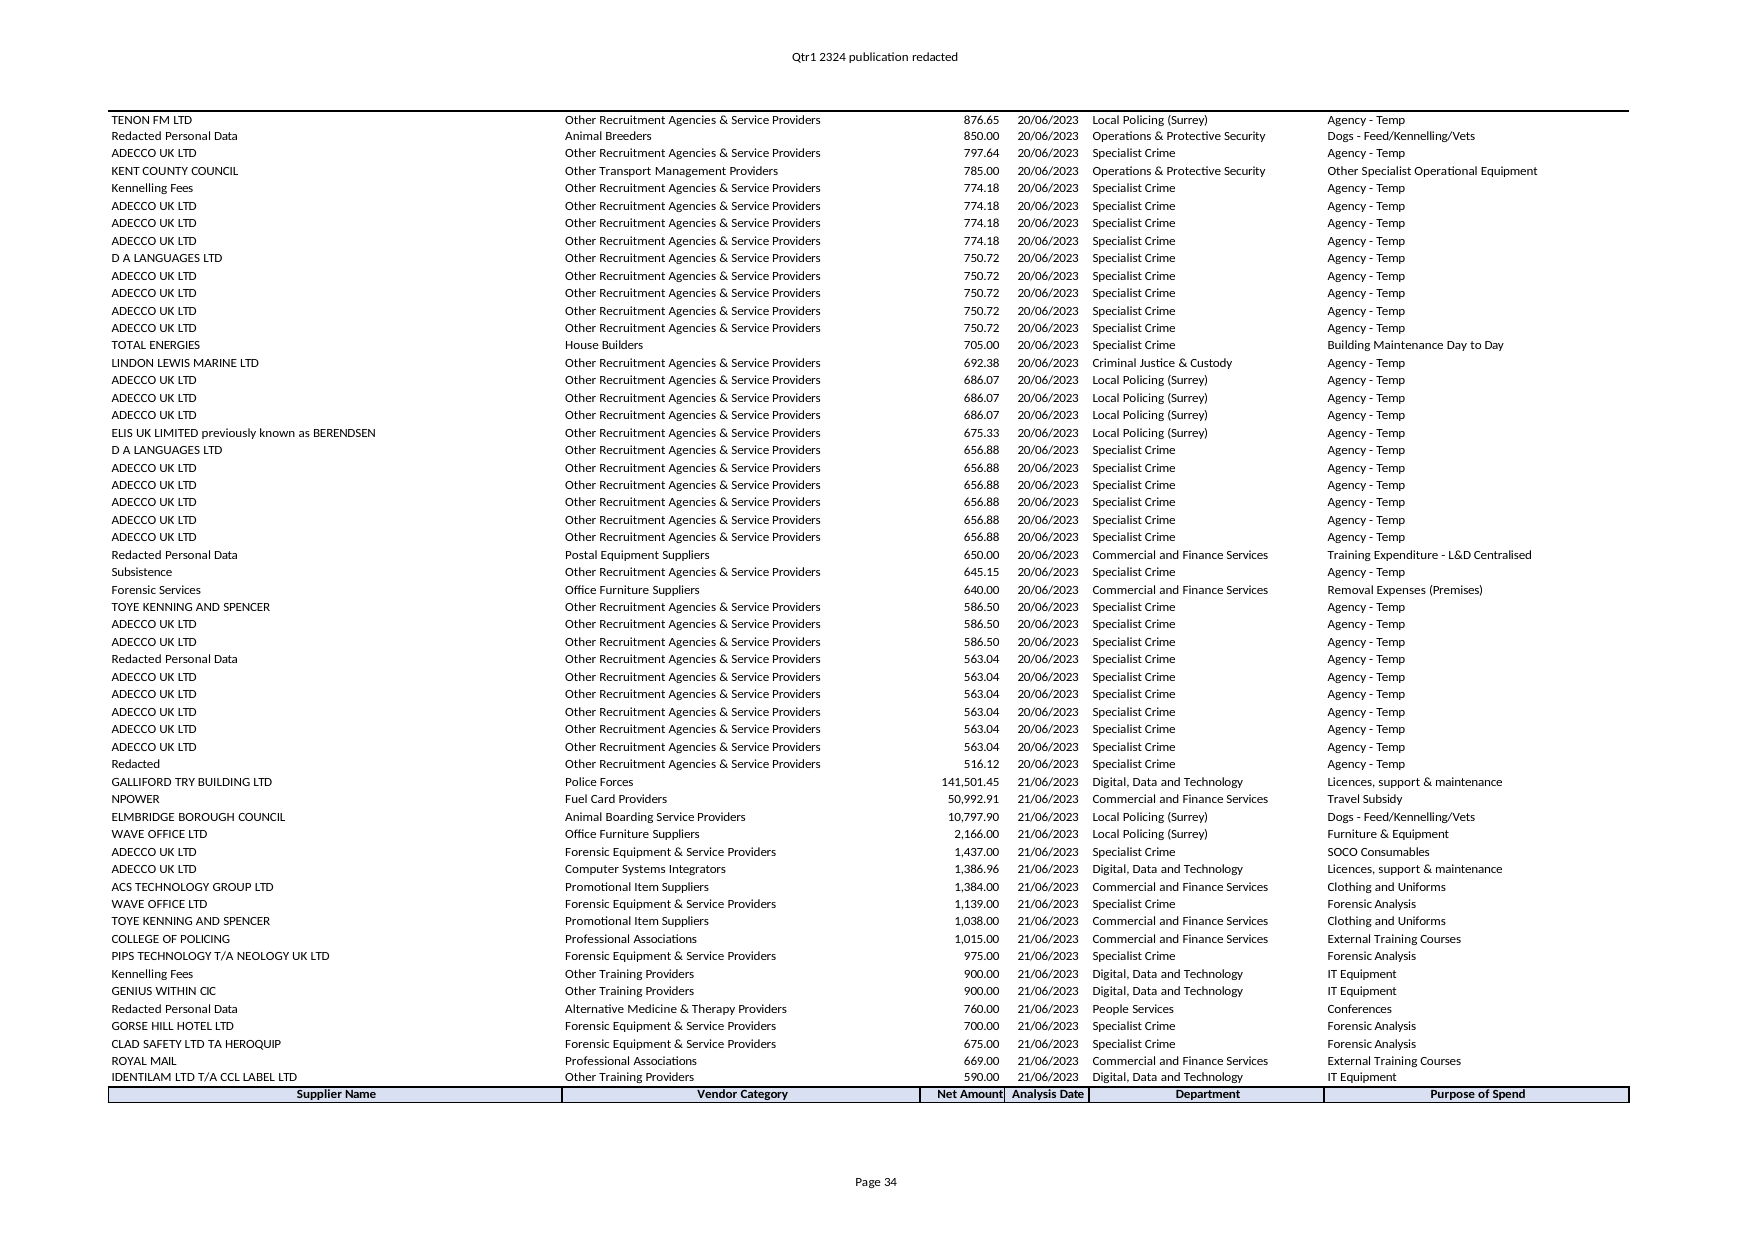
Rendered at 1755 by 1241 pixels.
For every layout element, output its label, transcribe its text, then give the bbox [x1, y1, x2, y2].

table_cell Specialist Crime [1089, 529, 1324, 547]
table_cell ADECCO UK LTD [108, 285, 562, 303]
table_cell Digital, Data and Technology [1089, 984, 1324, 1001]
table_cell 20/06/2023 [1004, 477, 1089, 494]
table_cell 669.00 [920, 1053, 1004, 1071]
table_cell Commercial and Finance Services [1089, 1053, 1324, 1071]
table_cell 20/06/2023 [1004, 547, 1089, 564]
table_cell 20/06/2023 [1004, 268, 1089, 285]
table_cell ADECCO UK LTD [108, 687, 562, 704]
table_cell TENON FM LTD [108, 112, 562, 128]
table_cell Criminal Justice & Custody [1089, 355, 1324, 372]
table_cell 21/06/2023 [1004, 914, 1089, 931]
table_cell ADECCO UK LTD [108, 146, 562, 163]
table_cell Other Recruitment Agencies & Service Providers [562, 250, 920, 268]
table_cell 21/06/2023 [1004, 1036, 1089, 1053]
table_cell ADECCO UK LTD [108, 477, 562, 494]
table_cell 900.00 [920, 984, 1004, 1001]
table_cell GENIUS WITHIN CIC [108, 984, 562, 1001]
table_cell 876.65 [920, 112, 1004, 128]
table_cell Commercial and Finance Services [1089, 879, 1324, 896]
table_cell 141,501.45 [920, 774, 1004, 791]
table_cell 20/06/2023 [1004, 320, 1089, 337]
table_cell LINDON LEWIS MARINE LTD [108, 355, 562, 372]
table_cell 20/06/2023 [1004, 198, 1089, 215]
table_cell 656.88 [920, 529, 1004, 547]
table_cell ADECCO UK LTD [108, 634, 562, 652]
table_cell Police Forces [562, 774, 920, 791]
table_cell Local Policing (Surrey) [1089, 425, 1324, 442]
table_cell 20/06/2023 [1004, 617, 1089, 634]
table_cell Commercial and Finance Services [1089, 931, 1324, 948]
table_cell Agency - Temp [1324, 687, 1629, 704]
table_cell 774.18 [920, 215, 1004, 233]
table_cell Training Expenditure - L&D Centralised [1324, 547, 1629, 564]
table_cell 21/06/2023 [1004, 966, 1089, 983]
table_cell 21/06/2023 [1004, 826, 1089, 844]
table_cell ADECCO UK LTD [108, 529, 562, 547]
table_cell Agency - Temp [1324, 285, 1629, 303]
table_cell CLAD SAFETY LTD TA HEROQUIP [108, 1036, 562, 1053]
table_cell 20/06/2023 [1004, 756, 1089, 774]
table_cell Travel Subsidy [1324, 791, 1629, 809]
table_cell Other Recruitment Agencies & Service Providers [562, 617, 920, 634]
table_cell ADECCO UK LTD [108, 495, 562, 512]
table_cell Specialist Crime [1089, 442, 1324, 460]
table_cell 692.38 [920, 355, 1004, 372]
table_cell 20/06/2023 [1004, 250, 1089, 268]
table_cell 656.88 [920, 512, 1004, 529]
table_cell Agency - Temp [1324, 652, 1629, 669]
table_cell Agency - Temp [1324, 564, 1629, 582]
table_header Analysis Date [1005, 1088, 1088, 1102]
table_cell Specialist Crime [1089, 599, 1324, 617]
table_cell Local Policing (Surrey) [1089, 112, 1324, 128]
table_cell Computer Systems Integrators [562, 861, 920, 879]
table_cell Forensic Equipment & Service Providers [562, 1036, 920, 1053]
table_cell Redacted Personal Data [108, 652, 562, 669]
table_cell External Training Courses [1324, 931, 1629, 948]
table_cell 20/06/2023 [1004, 303, 1089, 320]
table_cell Other Recruitment Agencies & Service Providers [562, 390, 920, 407]
table_cell 21/06/2023 [1004, 844, 1089, 861]
table_cell 563.04 [920, 721, 1004, 739]
table_cell Local Policing (Surrey) [1089, 372, 1324, 390]
table_cell ADECCO UK LTD [108, 268, 562, 285]
table_cell Other Recruitment Agencies & Service Providers [562, 460, 920, 477]
table_cell Licences, support & maintenance [1324, 774, 1629, 791]
table_cell Other Recruitment Agencies & Service Providers [562, 303, 920, 320]
table_cell Other Recruitment Agencies & Service Providers [562, 198, 920, 215]
table_cell 675.00 [920, 1036, 1004, 1053]
table_cell Other Recruitment Agencies & Service Providers [562, 564, 920, 582]
table_cell 590.00 [920, 1071, 1004, 1086]
table_cell Commercial and Finance Services [1089, 791, 1324, 809]
table_cell 20/06/2023 [1004, 599, 1089, 617]
table_cell Agency - Temp [1324, 320, 1629, 337]
table_cell 20/06/2023 [1004, 425, 1089, 442]
table_cell 750.72 [920, 285, 1004, 303]
table_cell Alternative Medicine & Therapy Providers [562, 1001, 920, 1018]
table_cell 797.64 [920, 146, 1004, 163]
table_cell 20/06/2023 [1004, 704, 1089, 721]
table_cell D A LANGUAGES LTD [108, 250, 562, 268]
table_header Vendor Category [563, 1088, 919, 1102]
table_cell Other Recruitment Agencies & Service Providers [562, 215, 920, 233]
table_cell IT Equipment [1324, 984, 1629, 1001]
table_cell 20/06/2023 [1004, 669, 1089, 687]
table_cell Office Furniture Suppliers [562, 826, 920, 844]
table_cell ADECCO UK LTD [108, 215, 562, 233]
table_cell 20/06/2023 [1004, 652, 1089, 669]
table_cell Professional Associations [562, 931, 920, 948]
table_cell Other Recruitment Agencies & Service Providers [562, 599, 920, 617]
table_cell 20/06/2023 [1004, 146, 1089, 163]
table_cell 10,797.90 [920, 809, 1004, 826]
table_cell Specialist Crime [1089, 268, 1324, 285]
table_cell Other Recruitment Agencies & Service Providers [562, 687, 920, 704]
table_cell 20/06/2023 [1004, 338, 1089, 355]
table_cell Other Recruitment Agencies & Service Providers [562, 529, 920, 547]
table_cell Local Policing (Surrey) [1089, 826, 1324, 844]
table_cell WAVE OFFICE LTD [108, 896, 562, 913]
table_cell 20/06/2023 [1004, 163, 1089, 181]
table_cell 586.50 [920, 599, 1004, 617]
table_cell Promotional Item Suppliers [562, 879, 920, 896]
table_cell Agency - Temp [1324, 529, 1629, 547]
table_cell Other Recruitment Agencies & Service Providers [562, 739, 920, 756]
table_cell Other Recruitment Agencies & Service Providers [562, 355, 920, 372]
table_cell 586.50 [920, 634, 1004, 652]
table_cell Agency - Temp [1324, 198, 1629, 215]
table_cell Agency - Temp [1324, 250, 1629, 268]
table_cell ADECCO UK LTD [108, 844, 562, 861]
table_cell ADECCO UK LTD [108, 198, 562, 215]
table_cell Specialist Crime [1089, 303, 1324, 320]
table_cell Specialist Crime [1089, 844, 1324, 861]
table_cell WAVE OFFICE LTD [108, 826, 562, 844]
table_cell 686.07 [920, 407, 1004, 425]
table_cell Specialist Crime [1089, 704, 1324, 721]
table_cell Agency - Temp [1324, 617, 1629, 634]
table_cell Commercial and Finance Services [1089, 914, 1324, 931]
table_cell External Training Courses [1324, 1053, 1629, 1071]
table_cell Subsistence [108, 564, 562, 582]
table_cell Specialist Crime [1089, 146, 1324, 163]
table_cell Animal Boarding Service Providers [562, 809, 920, 826]
table_cell Forensic Equipment & Service Providers [562, 844, 920, 861]
table_cell Other Recruitment Agencies & Service Providers [562, 704, 920, 721]
table_cell Dogs - Feed/Kennelling/Vets [1324, 809, 1629, 826]
table_cell 750.72 [920, 268, 1004, 285]
table_cell 20/06/2023 [1004, 739, 1089, 756]
table_cell ADECCO UK LTD [108, 320, 562, 337]
table_cell Agency - Temp [1324, 756, 1629, 774]
table_cell 21/06/2023 [1004, 1053, 1089, 1071]
table_cell Agency - Temp [1324, 669, 1629, 687]
table_cell Digital, Data and Technology [1089, 861, 1324, 879]
table_cell 1,437.00 [920, 844, 1004, 861]
table_cell 2,166.00 [920, 826, 1004, 844]
table_cell 705.00 [920, 338, 1004, 355]
table_cell Forensic Analysis [1324, 896, 1629, 913]
table_header Purpose of Spend [1325, 1088, 1628, 1102]
table_cell 645.15 [920, 564, 1004, 582]
table_cell Other Recruitment Agencies & Service Providers [562, 652, 920, 669]
table_cell Forensic Analysis [1324, 1036, 1629, 1053]
table_cell 21/06/2023 [1004, 791, 1089, 809]
table_cell Specialist Crime [1089, 477, 1324, 494]
table_cell Specialist Crime [1089, 739, 1324, 756]
table_cell Agency - Temp [1324, 442, 1629, 460]
table_cell Forensic Services [108, 582, 562, 599]
table_cell Specialist Crime [1089, 617, 1324, 634]
table_cell ADECCO UK LTD [108, 372, 562, 390]
table_cell 563.04 [920, 652, 1004, 669]
table_cell GALLIFORD TRY BUILDING LTD [108, 774, 562, 791]
table_cell Other Training Providers [562, 966, 920, 983]
table_cell Agency - Temp [1324, 634, 1629, 652]
table_cell 1,038.00 [920, 914, 1004, 931]
table_cell 20/06/2023 [1004, 512, 1089, 529]
table_cell Agency - Temp [1324, 215, 1629, 233]
table_cell Redacted Personal Data [108, 547, 562, 564]
table_cell 21/06/2023 [1004, 809, 1089, 826]
table_cell Local Policing (Surrey) [1089, 390, 1324, 407]
table_header Supplier Name [109, 1088, 561, 1102]
table_cell 656.88 [920, 495, 1004, 512]
table_cell Agency - Temp [1324, 268, 1629, 285]
table_cell 21/06/2023 [1004, 1018, 1089, 1036]
table_cell Other Recruitment Agencies & Service Providers [562, 512, 920, 529]
table_cell Office Furniture Suppliers [562, 582, 920, 599]
table_cell 21/06/2023 [1004, 949, 1089, 966]
table_cell Dogs - Feed/Kennelling/Vets [1324, 128, 1629, 146]
table_cell 20/06/2023 [1004, 181, 1089, 198]
table_cell Digital, Data and Technology [1089, 966, 1324, 983]
table_cell Agency - Temp [1324, 495, 1629, 512]
table_cell 650.00 [920, 547, 1004, 564]
table_cell Agency - Temp [1324, 599, 1629, 617]
table_cell Digital, Data and Technology [1089, 1071, 1324, 1086]
table_cell Specialist Crime [1089, 285, 1324, 303]
table_cell ADECCO UK LTD [108, 460, 562, 477]
table_cell Specialist Crime [1089, 896, 1324, 913]
table_cell Fuel Card Providers [562, 791, 920, 809]
table_cell Specialist Crime [1089, 198, 1324, 215]
table_cell ELIS UK LIMITED previously known as BERENDSEN [108, 425, 562, 442]
table_cell ADECCO UK LTD [108, 617, 562, 634]
table_cell 900.00 [920, 966, 1004, 983]
table_cell 656.88 [920, 460, 1004, 477]
table_cell 1,384.00 [920, 879, 1004, 896]
table_cell 750.72 [920, 320, 1004, 337]
table_cell 774.18 [920, 181, 1004, 198]
table_cell Local Policing (Surrey) [1089, 809, 1324, 826]
table_cell Specialist Crime [1089, 634, 1324, 652]
table_cell Commercial and Finance Services [1089, 547, 1324, 564]
table_cell ADECCO UK LTD [108, 407, 562, 425]
table_cell Specialist Crime [1089, 721, 1324, 739]
table_cell Licences, support & maintenance [1324, 861, 1629, 879]
table_cell Operations & Protective Security [1089, 163, 1324, 181]
table_cell IT Equipment [1324, 966, 1629, 983]
table_cell Specialist Crime [1089, 181, 1324, 198]
table_cell 20/06/2023 [1004, 721, 1089, 739]
table_cell Specialist Crime [1089, 495, 1324, 512]
table_cell 1,386.96 [920, 861, 1004, 879]
table_cell 656.88 [920, 477, 1004, 494]
table_cell Specialist Crime [1089, 233, 1324, 250]
table_cell 21/06/2023 [1004, 774, 1089, 791]
table_cell Conferences [1324, 1001, 1629, 1018]
table_cell ADECCO UK LTD [108, 512, 562, 529]
table_cell Other Recruitment Agencies & Service Providers [562, 721, 920, 739]
table_cell Specialist Crime [1089, 215, 1324, 233]
table_cell 20/06/2023 [1004, 285, 1089, 303]
table_cell 20/06/2023 [1004, 372, 1089, 390]
table_cell Clothing and Uniforms [1324, 914, 1629, 931]
table_cell Removal Expenses (Premises) [1324, 582, 1629, 599]
table_cell Other Recruitment Agencies & Service Providers [562, 634, 920, 652]
table_cell KENT COUNTY COUNCIL [108, 163, 562, 181]
table_cell 586.50 [920, 617, 1004, 634]
table_cell 1,015.00 [920, 931, 1004, 948]
table_cell 20/06/2023 [1004, 564, 1089, 582]
table_cell Other Recruitment Agencies & Service Providers [562, 442, 920, 460]
table_cell ROYAL MAIL [108, 1053, 562, 1071]
table_cell Specialist Crime [1089, 949, 1324, 966]
table_cell Specialist Crime [1089, 338, 1324, 355]
table_cell 20/06/2023 [1004, 495, 1089, 512]
table_cell 20/06/2023 [1004, 529, 1089, 547]
table_cell 21/06/2023 [1004, 984, 1089, 1001]
table_cell COLLEGE OF POLICING [108, 931, 562, 948]
table_cell 21/06/2023 [1004, 861, 1089, 879]
table_cell Digital, Data and Technology [1089, 774, 1324, 791]
table_cell IT Equipment [1324, 1071, 1629, 1086]
table_cell Agency - Temp [1324, 390, 1629, 407]
table_cell Specialist Crime [1089, 1018, 1324, 1036]
table_cell Agency - Temp [1324, 460, 1629, 477]
table_cell ADECCO UK LTD [108, 233, 562, 250]
table_cell 686.07 [920, 372, 1004, 390]
table_cell D A LANGUAGES LTD [108, 442, 562, 460]
table_cell ACS TECHNOLOGY GROUP LTD [108, 879, 562, 896]
table_cell Other Recruitment Agencies & Service Providers [562, 146, 920, 163]
table_cell Agency - Temp [1324, 233, 1629, 250]
table_cell 750.72 [920, 250, 1004, 268]
table_cell Other Recruitment Agencies & Service Providers [562, 268, 920, 285]
table_cell Agency - Temp [1324, 112, 1629, 128]
table_cell Agency - Temp [1324, 181, 1629, 198]
table_cell Other Training Providers [562, 984, 920, 1001]
table_cell Kennelling Fees [108, 181, 562, 198]
table_cell Forensic Analysis [1324, 949, 1629, 966]
table_cell SOCO Consumables [1324, 844, 1629, 861]
table_cell 675.33 [920, 425, 1004, 442]
table_cell Forensic Equipment & Service Providers [562, 1018, 920, 1036]
table_cell Forensic Equipment & Service Providers [562, 949, 920, 966]
table_cell Agency - Temp [1324, 721, 1629, 739]
table_cell Forensic Equipment & Service Providers [562, 896, 920, 913]
table_header Department [1090, 1088, 1323, 1102]
table_cell Forensic Analysis [1324, 1018, 1629, 1036]
table_cell Specialist Crime [1089, 756, 1324, 774]
table_cell TOTAL ENERGIES [108, 338, 562, 355]
table_cell Kennelling Fees [108, 966, 562, 983]
table_cell Specialist Crime [1089, 460, 1324, 477]
table_cell 760.00 [920, 1001, 1004, 1018]
table_cell 20/06/2023 [1004, 233, 1089, 250]
table_cell 21/06/2023 [1004, 896, 1089, 913]
table_cell Other Recruitment Agencies & Service Providers [562, 372, 920, 390]
table_cell 20/06/2023 [1004, 390, 1089, 407]
table_cell Professional Associations [562, 1053, 920, 1071]
table_cell 21/06/2023 [1004, 1001, 1089, 1018]
table_cell ADECCO UK LTD [108, 669, 562, 687]
table_cell Agency - Temp [1324, 372, 1629, 390]
table_cell GORSE HILL HOTEL LTD [108, 1018, 562, 1036]
table_cell 21/06/2023 [1004, 931, 1089, 948]
table_cell Agency - Temp [1324, 739, 1629, 756]
table_cell Agency - Temp [1324, 407, 1629, 425]
table_cell Redacted Personal Data [108, 1001, 562, 1018]
table_cell Specialist Crime [1089, 1036, 1324, 1053]
table_cell ADECCO UK LTD [108, 721, 562, 739]
table_cell Other Recruitment Agencies & Service Providers [562, 669, 920, 687]
table_cell ADECCO UK LTD [108, 739, 562, 756]
table_cell 1,139.00 [920, 896, 1004, 913]
table_cell 20/06/2023 [1004, 128, 1089, 146]
table_cell 20/06/2023 [1004, 634, 1089, 652]
table_cell TOYE KENNING AND SPENCER [108, 914, 562, 931]
table_cell Specialist Crime [1089, 652, 1324, 669]
table_cell 750.72 [920, 303, 1004, 320]
table_cell Other Recruitment Agencies & Service Providers [562, 181, 920, 198]
table_cell 20/06/2023 [1004, 460, 1089, 477]
table_cell Other Recruitment Agencies & Service Providers [562, 425, 920, 442]
table_cell Postal Equipment Suppliers [562, 547, 920, 564]
table_cell Redacted Personal Data [108, 128, 562, 146]
table_cell Other Recruitment Agencies & Service Providers [562, 233, 920, 250]
table_cell Furniture & Equipment [1324, 826, 1629, 844]
table_cell Other Transport Management Providers [562, 163, 920, 181]
table_cell Specialist Crime [1089, 512, 1324, 529]
table_cell Other Recruitment Agencies & Service Providers [562, 477, 920, 494]
table_cell House Builders [562, 338, 920, 355]
table_cell 20/06/2023 [1004, 407, 1089, 425]
table_cell Other Recruitment Agencies & Service Providers [562, 756, 920, 774]
table_cell 686.07 [920, 390, 1004, 407]
table_cell Local Policing (Surrey) [1089, 407, 1324, 425]
table_cell 20/06/2023 [1004, 582, 1089, 599]
table_cell 21/06/2023 [1004, 1071, 1089, 1086]
table_cell Agency - Temp [1324, 146, 1629, 163]
table_cell 563.04 [920, 669, 1004, 687]
table_cell ADECCO UK LTD [108, 861, 562, 879]
table_cell Other Recruitment Agencies & Service Providers [562, 407, 920, 425]
table_cell ADECCO UK LTD [108, 303, 562, 320]
table_cell Animal Breeders [562, 128, 920, 146]
table_cell ELMBRIDGE BOROUGH COUNCIL [108, 809, 562, 826]
table_cell Agency - Temp [1324, 704, 1629, 721]
table_cell 774.18 [920, 198, 1004, 215]
table_cell Specialist Crime [1089, 669, 1324, 687]
table_cell Operations & Protective Security [1089, 128, 1324, 146]
table_cell 563.04 [920, 704, 1004, 721]
table_cell Other Recruitment Agencies & Service Providers [562, 320, 920, 337]
table_cell Building Maintenance Day to Day [1324, 338, 1629, 355]
table_cell 21/06/2023 [1004, 879, 1089, 896]
table_cell Specialist Crime [1089, 320, 1324, 337]
table_cell Commercial and Finance Services [1089, 582, 1324, 599]
table_cell 774.18 [920, 233, 1004, 250]
table_cell 50,992.91 [920, 791, 1004, 809]
table_cell Clothing and Uniforms [1324, 879, 1629, 896]
table_cell Redacted [108, 756, 562, 774]
table_cell 516.12 [920, 756, 1004, 774]
table_cell Specialist Crime [1089, 687, 1324, 704]
table_cell ADECCO UK LTD [108, 704, 562, 721]
table_cell 563.04 [920, 687, 1004, 704]
table_cell Agency - Temp [1324, 425, 1629, 442]
table_cell 20/06/2023 [1004, 355, 1089, 372]
table_cell People Services [1089, 1001, 1324, 1018]
table_cell 20/06/2023 [1004, 687, 1089, 704]
table_cell Other Specialist Operational Equipment [1324, 163, 1629, 181]
table_cell TOYE KENNING AND SPENCER [108, 599, 562, 617]
table_header Net Amount [921, 1088, 1004, 1102]
table_cell 700.00 [920, 1018, 1004, 1036]
table_cell Agency - Temp [1324, 303, 1629, 320]
table_cell Other Training Providers [562, 1071, 920, 1086]
table_cell Other Recruitment Agencies & Service Providers [562, 112, 920, 128]
table_cell Other Recruitment Agencies & Service Providers [562, 285, 920, 303]
table_cell NPOWER [108, 791, 562, 809]
table_cell Promotional Item Suppliers [562, 914, 920, 931]
table_cell Agency - Temp [1324, 477, 1629, 494]
table_cell Agency - Temp [1324, 355, 1629, 372]
table_cell Specialist Crime [1089, 250, 1324, 268]
table_cell IDENTILAM LTD T/A CCL LABEL LTD [108, 1071, 562, 1086]
table_cell 850.00 [920, 128, 1004, 146]
table_cell 563.04 [920, 739, 1004, 756]
table_cell Other Recruitment Agencies & Service Providers [562, 495, 920, 512]
table_cell Specialist Crime [1089, 564, 1324, 582]
table_cell 20/06/2023 [1004, 215, 1089, 233]
table_cell 20/06/2023 [1004, 112, 1089, 128]
table_cell PIPS TECHNOLOGY T/A NEOLOGY UK LTD [108, 949, 562, 966]
table_cell 20/06/2023 [1004, 442, 1089, 460]
table_cell Agency - Temp [1324, 512, 1629, 529]
table_cell 656.88 [920, 442, 1004, 460]
table_cell 640.00 [920, 582, 1004, 599]
table_cell 975.00 [920, 949, 1004, 966]
table_cell 785.00 [920, 163, 1004, 181]
table_cell ADECCO UK LTD [108, 390, 562, 407]
